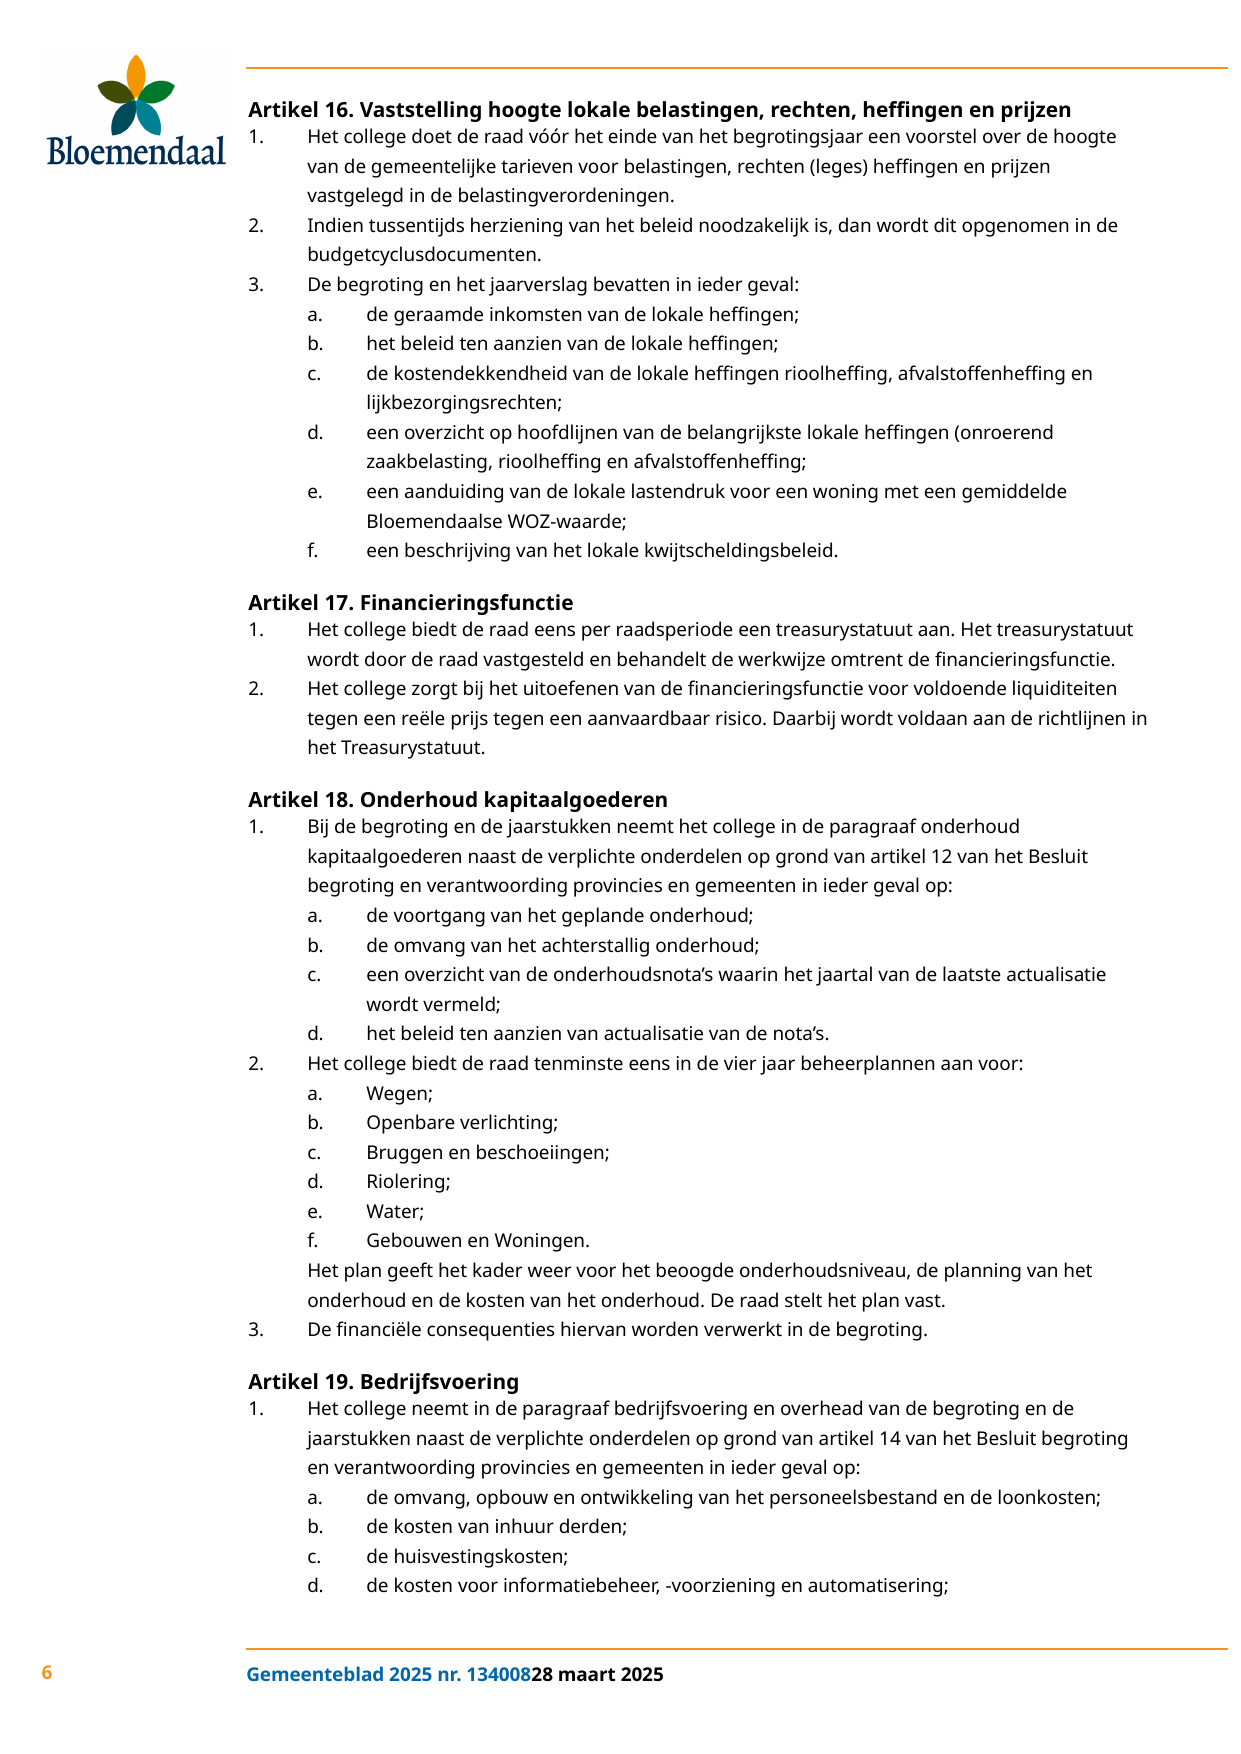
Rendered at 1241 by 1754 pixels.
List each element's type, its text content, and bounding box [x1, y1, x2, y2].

list Openbare verlichting; [307, 1109, 1152, 1135]
list Water; [307, 1198, 1152, 1224]
list een overzicht van de onderhoudsnota’s waarin het jaartal van de laatste actualisatie wordt vermeld; [307, 961, 1152, 1017]
list Wegen; [307, 1080, 1152, 1105]
list de voortgang van het geplande onderhoud; [307, 902, 1152, 928]
list Het college neemt in de paragraaf bedrijfsvoering en overhead van de begroting en de jaarstukken naast de verplichte onderdelen op grond van artikel 14 van het Besluit begroting en verantwoording provincies en gemeenten in ieder geval op: [248, 1395, 1152, 1480]
text Artikel 19. Bedrijfsvoering [248, 1367, 1152, 1395]
list De financiële consequenties hiervan worden verwerkt in de begroting. [248, 1316, 1152, 1342]
list de geraamde inkomsten van de lokale heffingen; [307, 301, 1152, 326]
list Het college biedt de raad tenminste eens in de vier jaar beheerplannen aan voor: [248, 1050, 1152, 1076]
list Indien tussentijds herziening van het beleid noodzakelijk is, dan wordt dit opgenomen in de budgetcyclusdocumenten. [248, 212, 1152, 267]
list De begroting en het jaarverslag bevatten in ieder geval: [248, 271, 1152, 297]
list Het plan geeft het kader weer voor het beoogde onderhoudsniveau, de planning van het onderhoud en de kosten van het onderhoud. De raad stelt het plan vast. [248, 1257, 1152, 1312]
list een aanduiding van de lokale lastendruk voor een woning met een gemiddelde Bloemendaalse WOZ-waarde; [307, 478, 1152, 533]
text Artikel 17. Financieringsfunctie [248, 588, 1152, 616]
picture [41, 47, 231, 172]
list Bij de begroting en de jaarstukken neemt het college in de paragraaf onderhoud kapitaalgoederen naast de verplichte onderdelen op grond van artikel 12 van het Besluit begroting en verantwoording provincies en gemeenten in ieder geval op: [248, 813, 1152, 898]
list een overzicht op hoofdlijnen van de belangrijkste lokale heffingen (onroerend zaakbelasting, rioolheffing en afvalstoffenheffing; [307, 419, 1152, 474]
list de kosten voor informatiebeheer, -voorziening en automatisering; [307, 1573, 1152, 1598]
list de omvang van het achterstallig onderhoud; [307, 932, 1152, 957]
list Het college zorgt bij het uitoefenen van de financieringsfunctie voor voldoende liquiditeiten tegen een reële prijs tegen een aanvaardbaar risico. Daarbij wordt voldaan aan de richtlijnen in het Treasurystatuut. [248, 675, 1152, 760]
list Het college doet de raad vóór het einde van het begrotingsjaar een voorstel over de hoogte van de gemeentelijke tarieven voor belastingen, rechten (leges) heffingen en prijzen vastgelegd in de belastingverordeningen. [248, 123, 1152, 208]
text Artikel 18. Onderhoud kapitaalgoederen [248, 785, 1152, 813]
list Riolering; [307, 1168, 1152, 1194]
list de omvang, opbouw en ontwikkeling van het personeelsbestand en de loonkosten; [307, 1484, 1152, 1510]
list de kostendekkendheid van de lokale heffingen rioolheffing, afvalstoffenheffing en lijkbezorgingsrechten; [307, 360, 1152, 415]
list Het college biedt de raad eens per raadsperiode een treasurystatuut aan. Het treasurystatuut wordt door de raad vastgesteld en behandelt de werkwijze omtrent de financieringsfunctie. [248, 616, 1152, 672]
list het beleid ten aanzien van actualisatie van de nota’s. [307, 1021, 1152, 1046]
text Artikel 16. Vaststelling hoogte lokale belastingen, rechten, heffingen en prijzen [248, 95, 1152, 123]
list een beschrijving van het lokale kwijtscheldingsbeleid. [307, 537, 1152, 563]
list de kosten van inhuur derden; [307, 1513, 1152, 1539]
list Bruggen en beschoeiingen; [307, 1139, 1152, 1164]
list Gebouwen en Woningen. [307, 1228, 1152, 1253]
list de huisvestingskosten; [307, 1543, 1152, 1569]
list het beleid ten aanzien van de lokale heffingen; [307, 330, 1152, 356]
